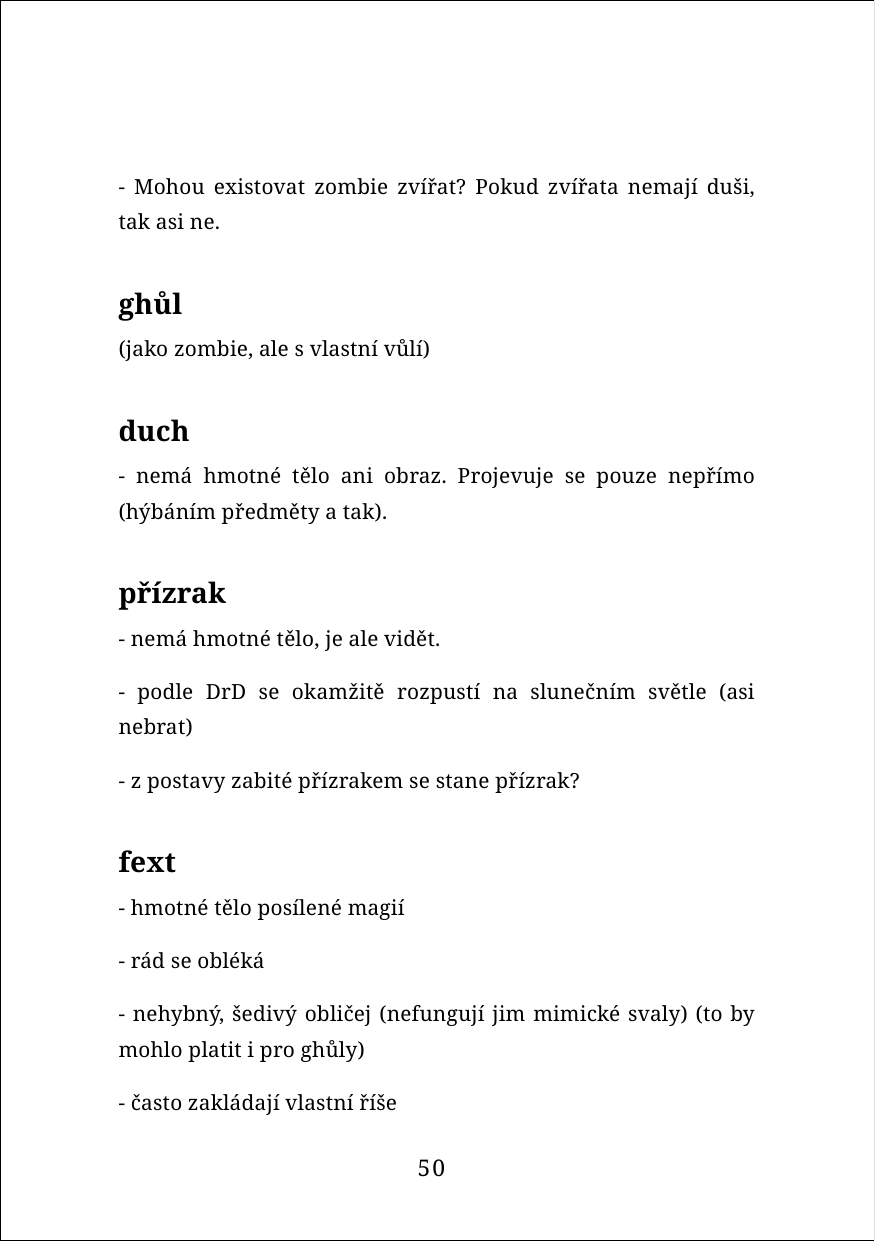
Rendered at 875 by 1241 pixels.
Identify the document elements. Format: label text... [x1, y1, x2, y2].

text - hmotné tělo posílené magií [118, 893, 756, 921]
subtitle duch [118, 411, 756, 449]
subtitle přízrak [118, 574, 756, 612]
text - nemá hmotné tělo ani obraz. Projevuje se pouze nepřímo (hýbáním předměty a tak). [118, 461, 756, 525]
subtitle fext [118, 843, 756, 881]
text - nehybný, šedivý obličej (nefungují jim mimické svaly) (to by mohlo platit i pro ghůly) [118, 999, 756, 1063]
text - často zakládají vlastní říše [118, 1088, 756, 1116]
subtitle ghůl [118, 284, 756, 322]
text - rád se obléká [118, 946, 756, 974]
text - podle DrD se okamžitě rozpustí na slunečním světle (asi nebrat) [118, 677, 756, 741]
text (jako zombie, ale s vlastní vůlí) [118, 334, 756, 363]
text - nemá hmotné tělo, je ale vidět. [118, 624, 756, 652]
text - Mohou existovat zombie zvířat? Pokud zvířata nemají duši, tak asi ne. [118, 172, 756, 236]
text - z postavy zabité přízrakem se stane přízrak? [118, 766, 756, 794]
